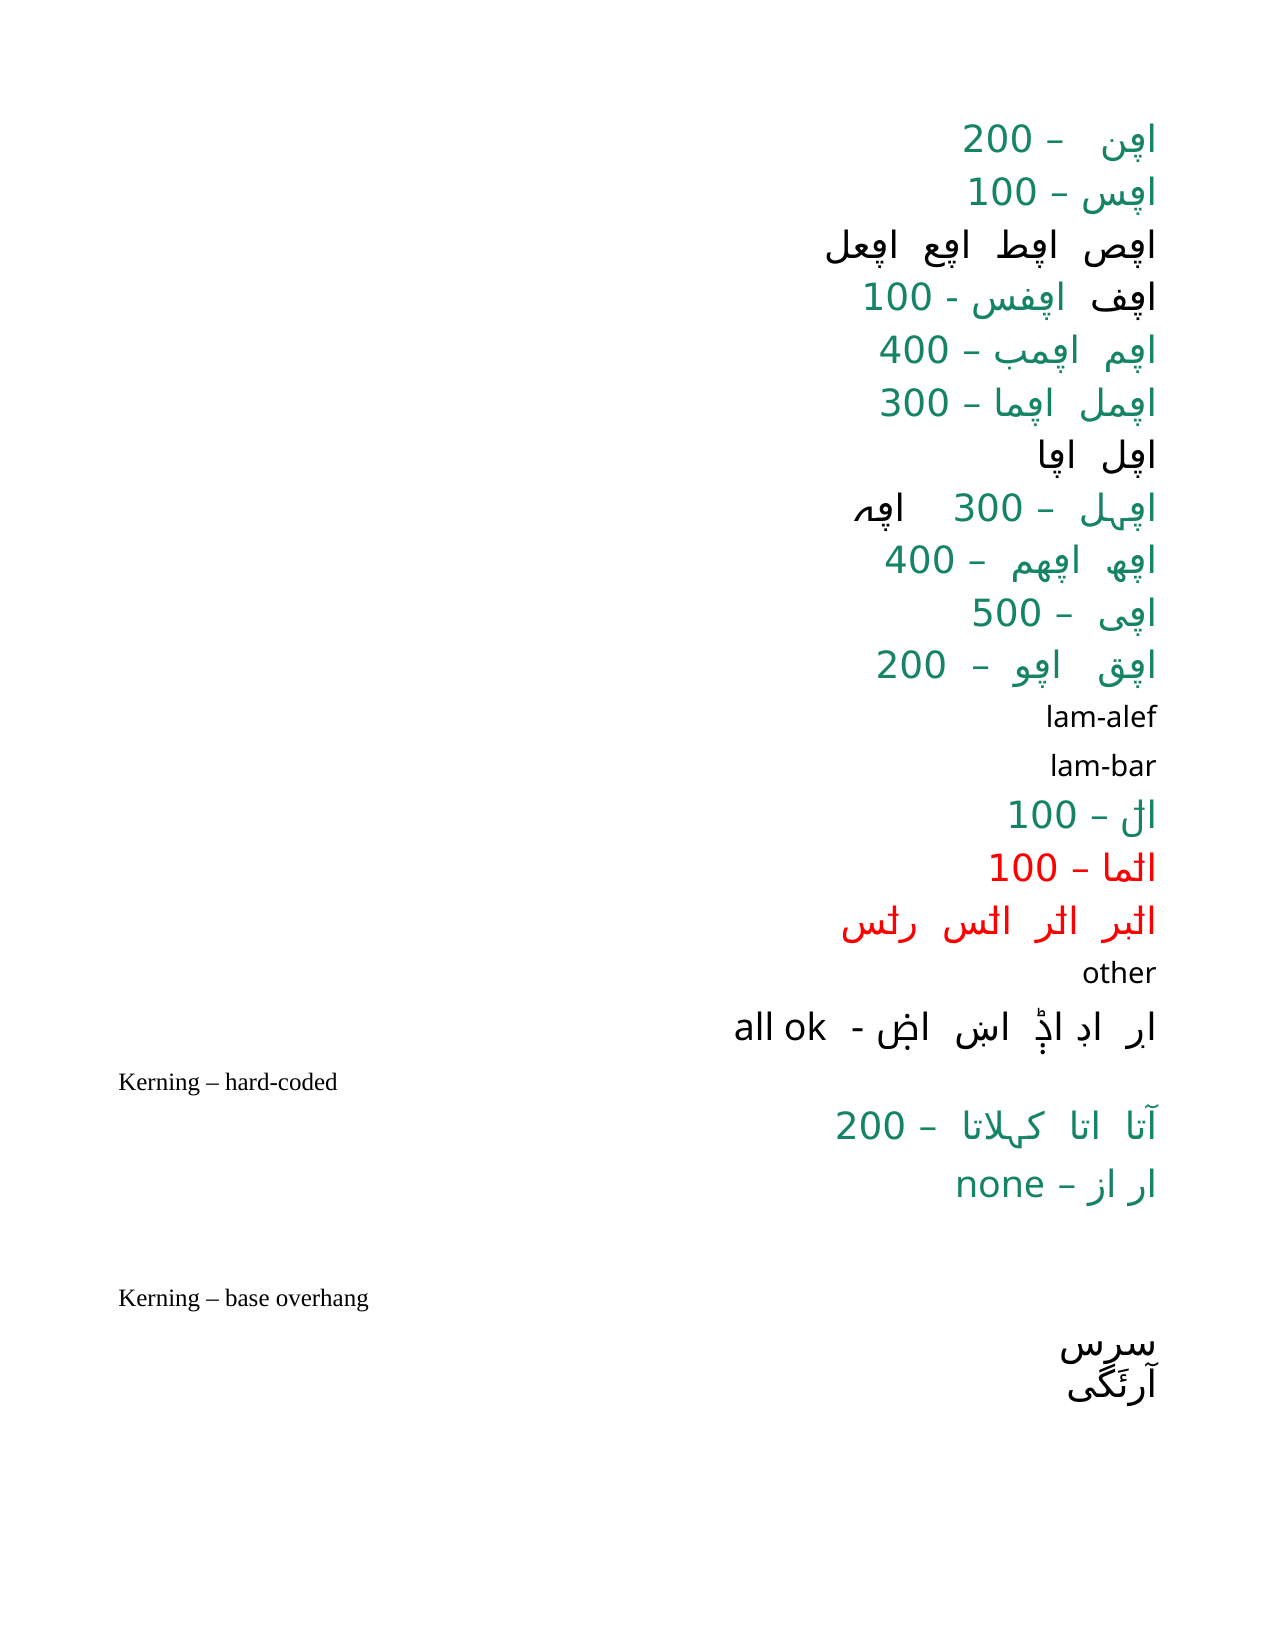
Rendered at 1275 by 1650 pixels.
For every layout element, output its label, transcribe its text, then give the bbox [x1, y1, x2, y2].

text اڥہل – 300 اڥہ [118, 486, 1157, 530]
text اڥھ اڥھم – 400 [118, 539, 1157, 583]
text lam-alef [118, 697, 1157, 736]
text اڥق اڥو – 200 [118, 644, 1157, 688]
text آرئَگی [118, 1364, 1157, 1413]
text Kerning – base overhang [118, 1283, 1157, 1312]
text اڥم اڥمب – 400 [118, 328, 1157, 372]
text سرس [118, 1321, 1157, 1364]
text اݪ – 100 [118, 794, 1157, 838]
text اڔ اڊ اݙ اښ اۻ - all ok [118, 1001, 1157, 1052]
text ار از – none [118, 1157, 1157, 1208]
text اݪبر اݪر اݪس رݪس [118, 899, 1157, 943]
text اڥس – 100 [118, 171, 1157, 214]
text other [118, 952, 1157, 992]
text اڥی – 500 [118, 592, 1157, 635]
text آتا اتا کہلاتا – 200 [118, 1104, 1157, 1148]
text اڥص اڥط اڥع اڥعل [118, 223, 1157, 267]
text Kerning – hard-coded [118, 1067, 1157, 1095]
text اݪما – 100 [118, 847, 1157, 890]
text lam-bar [118, 745, 1157, 785]
text اڥل اڥا [118, 434, 1157, 477]
text اڥن – 200 [118, 118, 1157, 162]
text اڥف اڥفس - 100 [118, 276, 1157, 319]
text اڥمل اڥما – 300 [118, 381, 1157, 425]
